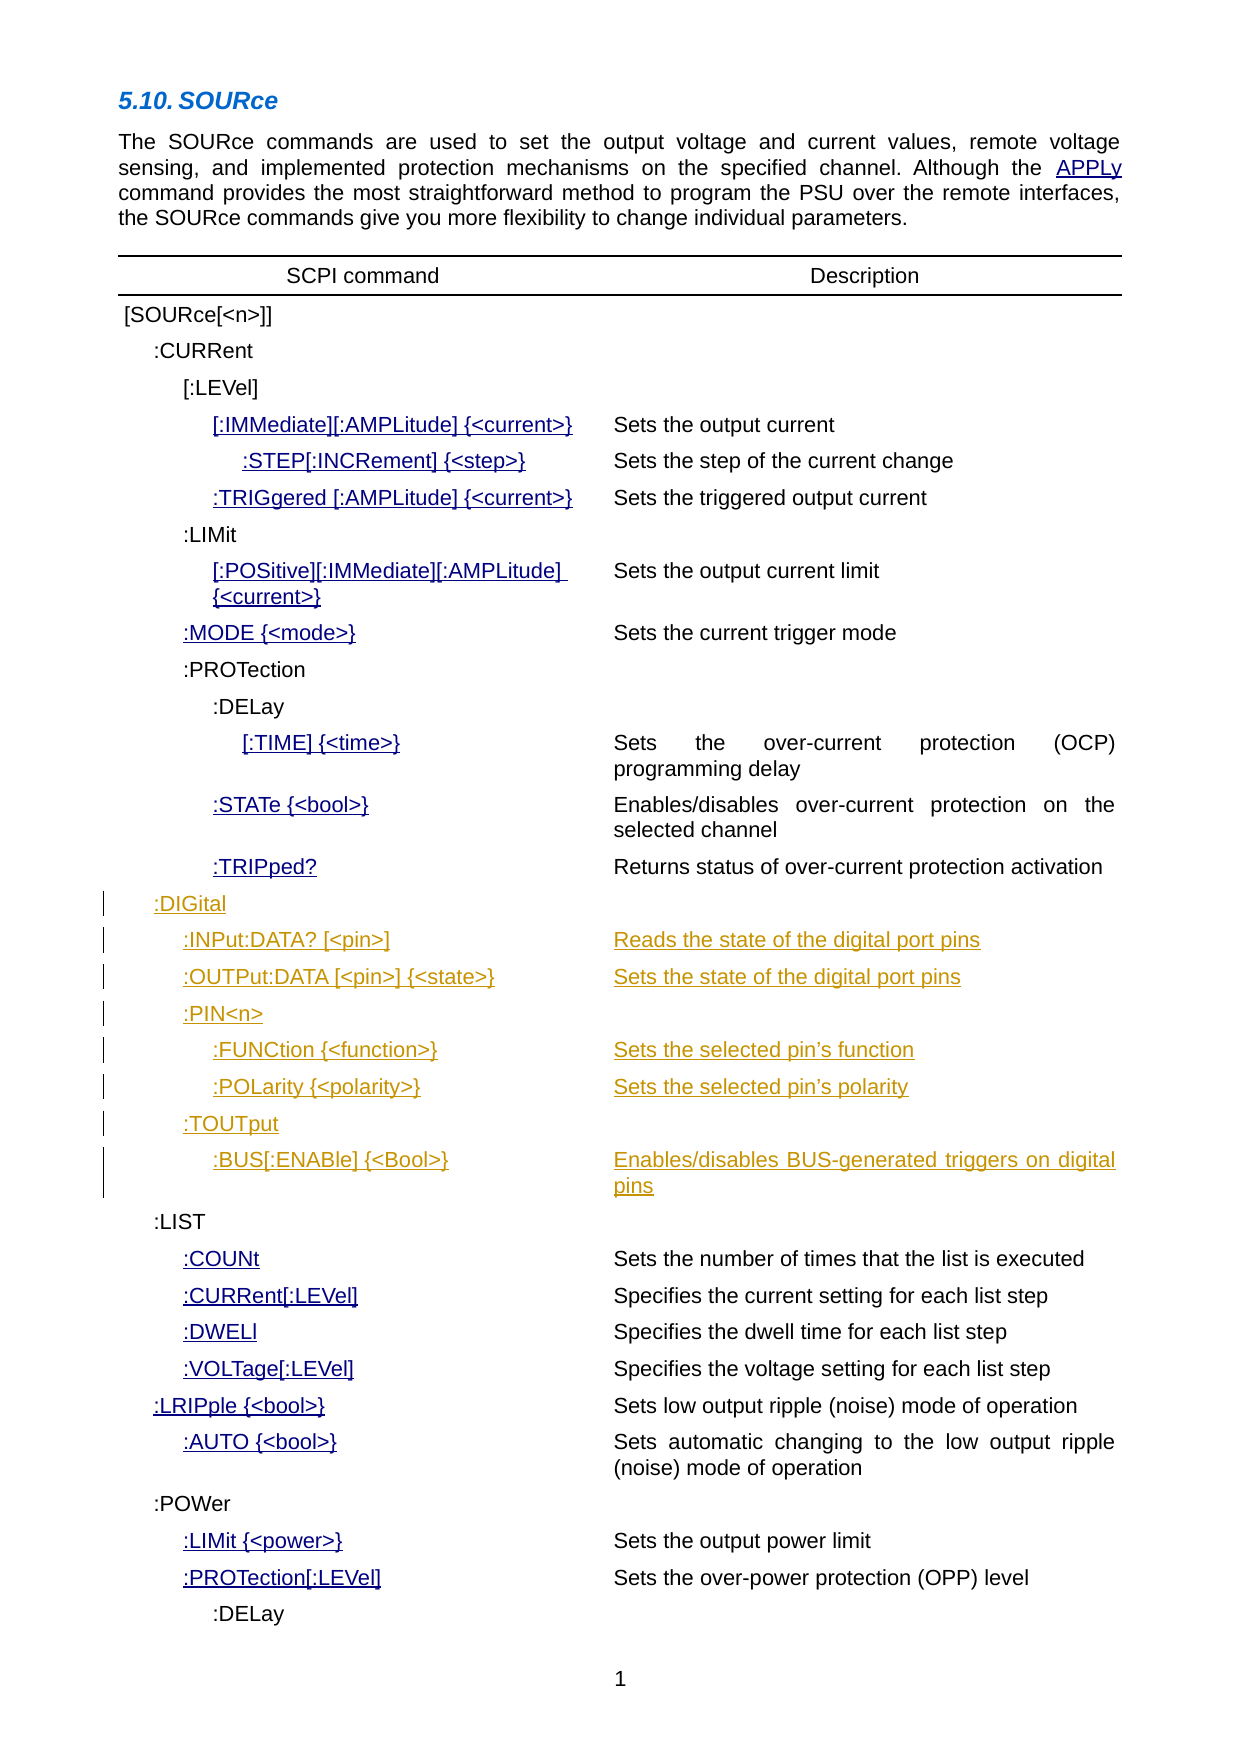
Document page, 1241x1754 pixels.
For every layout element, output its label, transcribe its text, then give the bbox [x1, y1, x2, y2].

table_cell [608, 688, 1122, 724]
table_cell :LRIPple {<bool>} [118, 1387, 608, 1423]
table_cell [608, 516, 1122, 553]
table_cell :MODE {<mode>} [118, 615, 608, 651]
table_cell [608, 1204, 1122, 1240]
table_cell [608, 885, 1122, 922]
table_cell :TRIPped? [118, 848, 608, 885]
table_cell [:IMMediate][:AMPLitude] {<current>} [118, 406, 608, 443]
text The SOURce commands are used to set the output voltage and current values, remote voltage sensing, and implemented protection mechanisms on the specified channel. Although the APPLy command provides the most straightforward method to program the PSU over the remote interfaces, the SOURce commands give you more flexibility to change individual parameters. [118, 129, 1122, 230]
table_cell Sets the output current [608, 406, 1122, 443]
table_cell [608, 1105, 1122, 1142]
table_header Description [608, 257, 1122, 294]
table_cell [:TIME] {<time>} [118, 725, 608, 786]
table_cell [608, 369, 1122, 406]
table_cell [:POSitive][:IMMediate][:AMPLitude] {<current>} [118, 553, 608, 614]
table_cell :PROTection[:LEVel] [118, 1559, 608, 1595]
table_cell :LIST [118, 1204, 608, 1240]
table_cell Sets the selected pin’s function [608, 1032, 1122, 1068]
table_cell Sets the current trigger mode [608, 615, 1122, 651]
table_cell [608, 995, 1122, 1032]
table_cell :PROTection [118, 651, 608, 688]
table_cell Returns status of over-current protection activation [608, 848, 1122, 885]
table_cell Sets the triggered output current [608, 479, 1122, 516]
table_cell Enables/disables BUS-generated triggers on digital pins [608, 1142, 1122, 1203]
table_header SCPI command [118, 257, 608, 294]
table_cell :CURRent[:LEVel] [118, 1277, 608, 1313]
table_cell :BUS[:ENABle] {<Bool>} [118, 1142, 608, 1203]
table_cell [608, 296, 1122, 333]
table_cell :CURRent [118, 333, 608, 369]
table_cell :STEP[:INCRement] {<step>} [118, 443, 608, 479]
table_cell :DIGital [118, 885, 608, 922]
table_cell :DWELl [118, 1314, 608, 1350]
table_cell Sets low output ripple (noise) mode of operation [608, 1387, 1122, 1423]
table_cell :DELay [118, 1595, 608, 1632]
table_cell [SOURce[<n>]] [118, 296, 608, 333]
table_cell [608, 1595, 1122, 1632]
table_cell :FUNCtion {<function>} [118, 1032, 608, 1068]
table_cell Specifies the voltage setting for each list step [608, 1350, 1122, 1387]
table_cell Specifies the current setting for each list step [608, 1277, 1122, 1313]
table_cell :AUTO {<bool>} [118, 1424, 608, 1485]
table_cell Sets the output power limit [608, 1522, 1122, 1559]
table_cell Sets the over-current protection (OCP) programming delay [608, 725, 1122, 786]
table_cell Sets the state of the digital port pins [608, 958, 1122, 995]
table_cell Sets the over-power protection (OPP) level [608, 1559, 1122, 1595]
table_cell :POWer [118, 1485, 608, 1522]
table_cell Sets the output current limit [608, 553, 1122, 614]
table_cell [608, 651, 1122, 688]
table_cell Sets the selected pin’s polarity [608, 1068, 1122, 1105]
table_cell :TOUTput [118, 1105, 608, 1142]
table_cell :TRIGgered [:AMPLitude] {<current>} [118, 479, 608, 516]
table_cell :DELay [118, 688, 608, 724]
subtitle SOURce [118, 86, 1122, 114]
table_cell [:LEVel] [118, 369, 608, 406]
table_cell [608, 333, 1122, 369]
table_cell Sets automatic changing to the low output ripple (noise) mode of operation [608, 1424, 1122, 1485]
table_cell Sets the step of the current change [608, 443, 1122, 479]
table_cell Sets the number of times that the list is executed [608, 1240, 1122, 1277]
table_cell :INPut:DATA? [<pin>] [118, 922, 608, 958]
table_cell [608, 1485, 1122, 1522]
table_cell Specifies the dwell time for each list step [608, 1314, 1122, 1350]
table_cell :LIMit {<power>} [118, 1522, 608, 1559]
table_cell Enables/disables over-current protection on the selected channel [608, 786, 1122, 848]
table_cell :PIN<n> [118, 995, 608, 1032]
table_cell :VOLTage[:LEVel] [118, 1350, 608, 1387]
table_cell :COUNt [118, 1240, 608, 1277]
table_cell :LIMit [118, 516, 608, 553]
table_cell :STATe {<bool>} [118, 786, 608, 848]
table_cell Reads the state of the digital port pins [608, 922, 1122, 958]
table_cell :POLarity {<polarity>} [118, 1068, 608, 1105]
table_cell :OUTPut:DATA [<pin>] {<state>} [118, 958, 608, 995]
